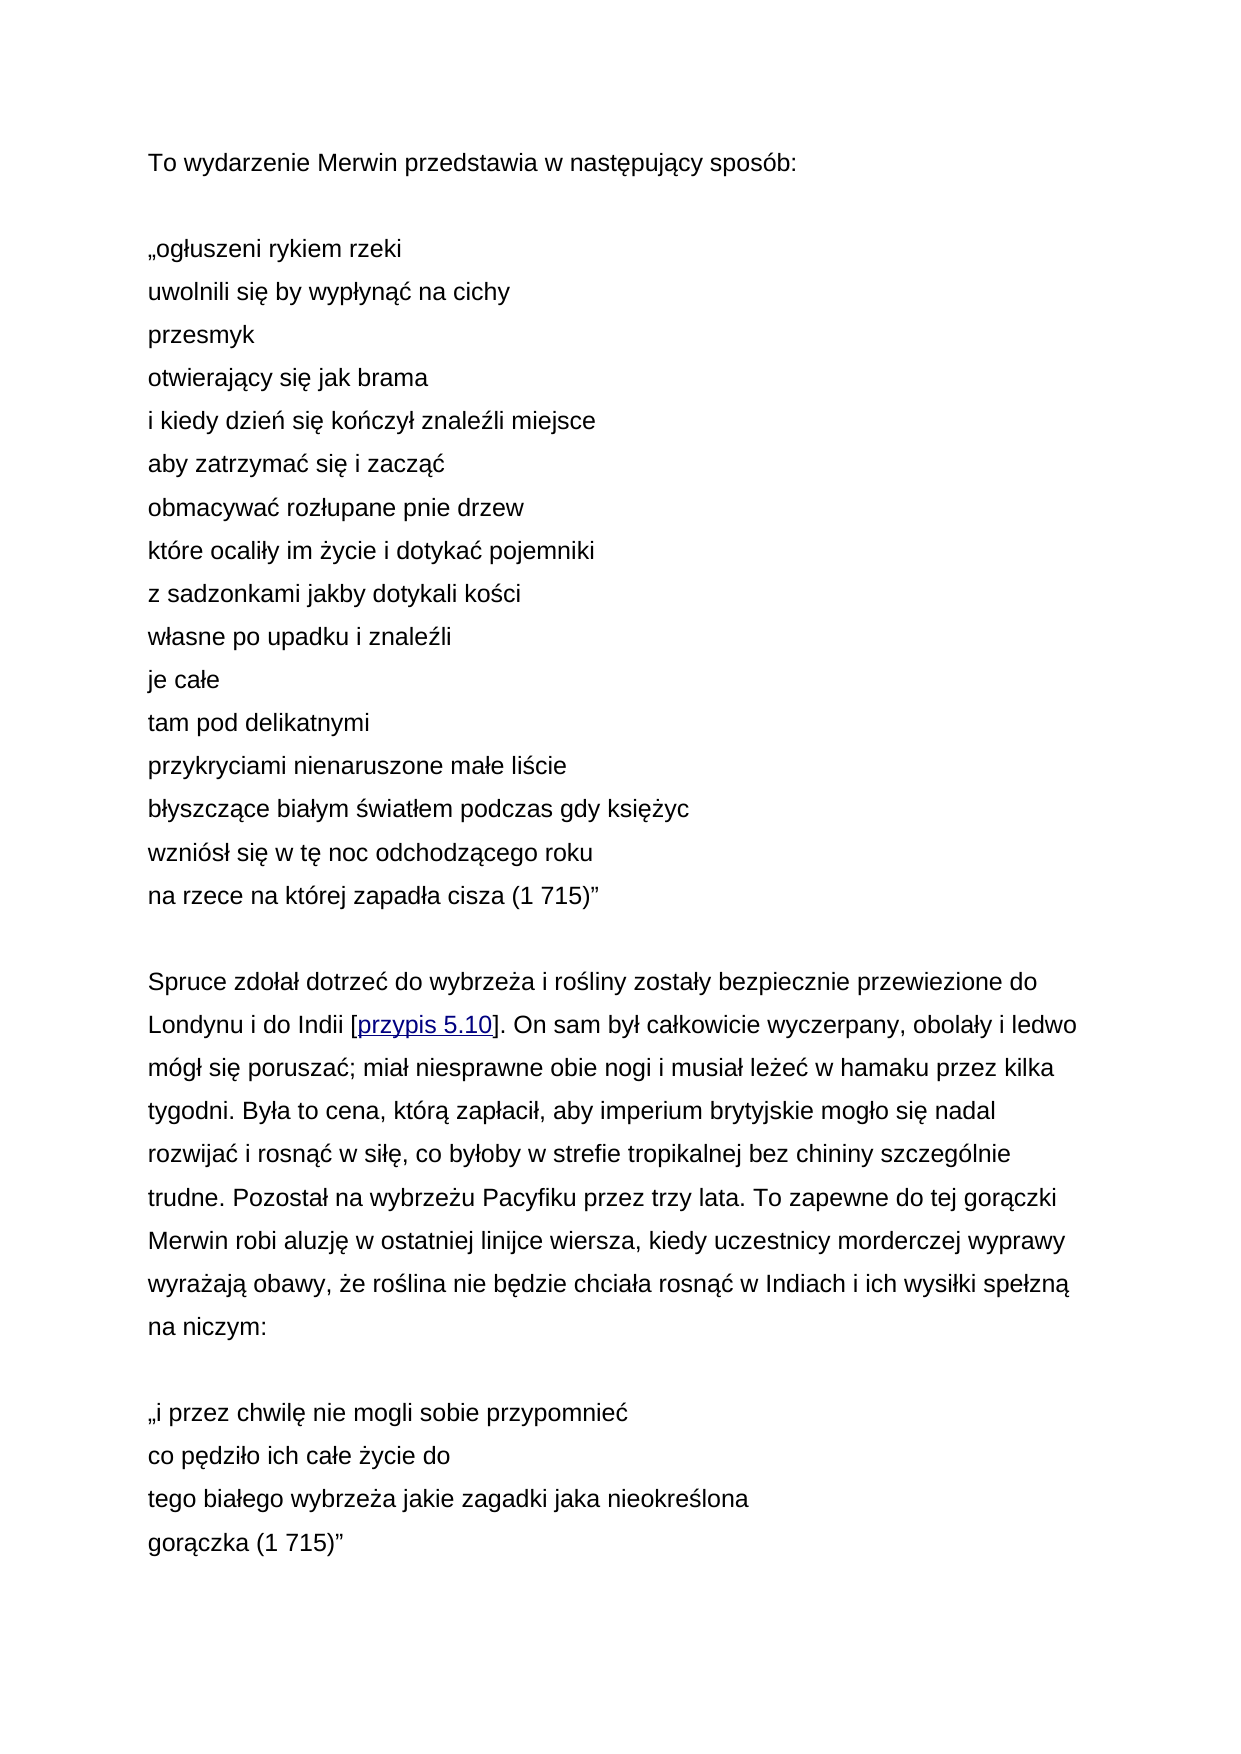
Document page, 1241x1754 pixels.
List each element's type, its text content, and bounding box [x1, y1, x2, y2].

text wzniósł się w tę noc odchodzącego roku [148, 838, 1093, 866]
text przykryciami nienaruszone małe liście [148, 751, 1093, 780]
text tego białego wybrzeża jakie zagadki jaka nieokreślona [148, 1484, 1093, 1513]
text Spruce zdołał dotrzeć do wybrzeża i rośliny zostały bezpiecznie przewiezione do Londynu i do Indii [przypis 5.10]. On sam był całkowicie wyczerpany, obolały i ledwo mógł się poruszać; miał niesprawne obie nogi i musiał leżeć w hamaku przez kilka tygodni. Była to cena, którą zapłacił, aby imperium brytyjskie mogło się nadal rozwijać i rosnąć w siłę, co byłoby w strefie tropikalnej bez chininy szczególnie trudne. Pozostał na wybrzeżu Pacyfiku przez trzy lata. To zapewne do tej gorączki Merwin robi aluzję w ostatniej linijce wiersza, kiedy uczestnicy morderczej wyprawy wyrażają obawy, że roślina nie będzie chciała rosnąć w Indiach i ich wysiłki spełzną na niczym: [148, 967, 1093, 1341]
text aby zatrzymać się i zacząć [148, 449, 1093, 478]
text na rzece na której zapadła cisza (1 715)” [148, 881, 1093, 909]
text To wydarzenie Merwin przedstawia w następujący sposób: [148, 148, 1093, 176]
text gorączka (1 715)” [148, 1528, 1093, 1556]
text je całe [148, 665, 1093, 694]
text „ogłuszeni rykiem rzeki [148, 234, 1093, 263]
text obmacywać rozłupane pnie drzew [148, 493, 1093, 521]
text przesmyk [148, 320, 1093, 349]
text i kiedy dzień się kończył znaleźli miejsce [148, 406, 1093, 435]
text własne po upadku i znaleźli [148, 622, 1093, 651]
text otwierający się jak brama [148, 363, 1093, 392]
text które ocaliły im życie i dotykać pojemniki [148, 536, 1093, 564]
text z sadzonkami jakby dotykali kości [148, 579, 1093, 608]
text tam pod delikatnymi [148, 708, 1093, 737]
text uwolnili się by wypłynąć na cichy [148, 277, 1093, 306]
text błyszczące białym światłem podczas gdy księżyc [148, 794, 1093, 823]
text „i przez chwilę nie mogli sobie przypomnieć [148, 1398, 1093, 1427]
text co pędziło ich całe życie do [148, 1441, 1093, 1470]
